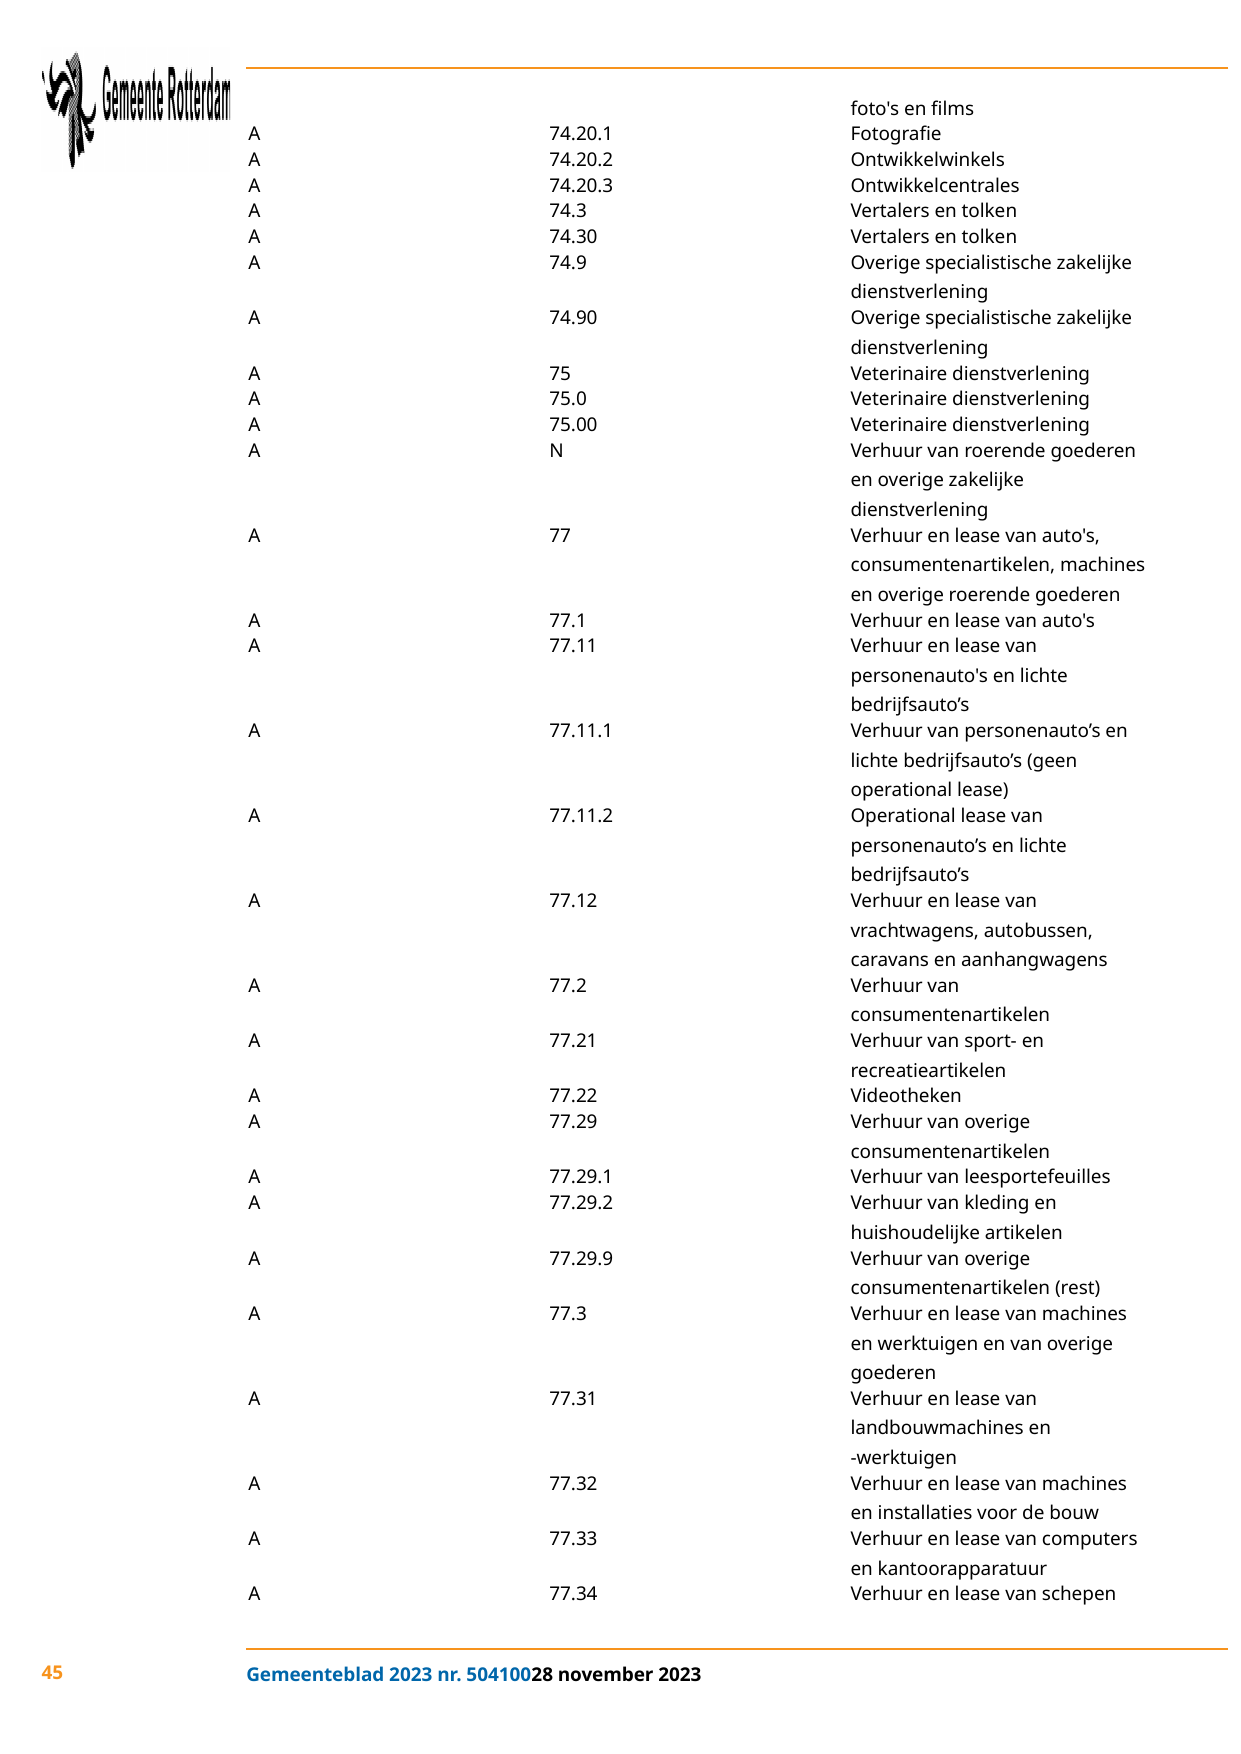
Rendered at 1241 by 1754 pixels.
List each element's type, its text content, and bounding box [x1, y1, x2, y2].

table_cell Verhuur en lease van landbouwmachines en ‑werktuigen [850, 1385, 1152, 1470]
table_cell 75.0 [549, 386, 850, 411]
table_cell 74.3 [549, 198, 850, 223]
table_cell A [248, 1245, 549, 1300]
table_cell Verhuur van overige consumentenartikelen (rest) [850, 1245, 1152, 1300]
table_cell A [248, 1190, 549, 1245]
table_cell 77 [549, 522, 850, 607]
table_cell 77.32 [549, 1470, 850, 1525]
table_cell A [248, 522, 549, 607]
table_cell 77.22 [549, 1083, 850, 1108]
table_cell Verhuur van consumentenartikelen [850, 972, 1152, 1027]
table_cell A [248, 386, 549, 411]
table_cell 74.20.1 [549, 121, 850, 146]
table_cell [549, 95, 850, 121]
table_cell Verhuur van overige consumentenartikelen [850, 1109, 1152, 1164]
table_cell A [248, 1470, 549, 1525]
table_cell Veterinaire dienstverlening [850, 411, 1152, 437]
table_cell Verhuur en lease van auto's, consumentenartikelen, machines en overige roerende goederen [850, 522, 1152, 607]
table_cell [248, 95, 549, 121]
table_cell 77.21 [549, 1028, 850, 1083]
table_cell Ontwikkelcentrales [850, 172, 1152, 198]
table_cell Verhuur van sport- en recreatieartikelen [850, 1028, 1152, 1083]
table_cell A [248, 1525, 549, 1581]
table_cell 74.30 [549, 224, 850, 249]
table_cell Vertalers en tolken [850, 198, 1152, 223]
table_cell Verhuur en lease van schepen [850, 1581, 1152, 1606]
table_cell A [248, 437, 549, 522]
table_cell 75 [549, 360, 850, 386]
table_cell A [248, 249, 549, 304]
table_cell Verhuur en lease van vrachtwagens, autobussen, caravans en aanhangwagens [850, 887, 1152, 972]
table_cell 74.20.3 [549, 172, 850, 198]
table_cell Verhuur en lease van computers en kantoorapparatuur [850, 1525, 1152, 1581]
table_cell Verhuur van roerende goederen en overige zakelijke dienstverlening [850, 437, 1152, 522]
table_cell 77.31 [549, 1385, 850, 1470]
table_cell 77.3 [549, 1300, 850, 1385]
table_cell 77.29 [549, 1109, 850, 1164]
table_cell Verhuur en lease van auto's [850, 607, 1152, 632]
table_cell A [248, 972, 549, 1027]
table_cell Veterinaire dienstverlening [850, 386, 1152, 411]
table_cell A [248, 633, 549, 717]
table_cell Verhuur van personenauto’s en lichte bedrijfsauto’s (geen operational lease) [850, 718, 1152, 802]
table_cell A [248, 1300, 549, 1385]
table_cell A [248, 1385, 549, 1470]
table_cell A [248, 607, 549, 632]
table_cell A [248, 360, 549, 386]
table_cell A [248, 172, 549, 198]
table_cell A [248, 718, 549, 802]
table_cell Verhuur van leesportefeuilles [850, 1164, 1152, 1189]
table_cell Verhuur en lease van machines en installaties voor de bouw [850, 1470, 1152, 1525]
table_cell 77.11 [549, 633, 850, 717]
table_cell Verhuur en lease van personenauto's en lichte bedrijfsauto’s [850, 633, 1152, 717]
table_cell A [248, 1028, 549, 1083]
table_cell 74.20.2 [549, 146, 850, 172]
table_cell A [248, 198, 549, 223]
table_cell 77.34 [549, 1581, 850, 1606]
table_cell Verhuur van kleding en huishoudelijke artikelen [850, 1190, 1152, 1245]
table_cell Fotografie [850, 121, 1152, 146]
table_cell Overige specialistische zakelijke dienstverlening [850, 305, 1152, 360]
table_cell A [248, 146, 549, 172]
table_cell A [248, 305, 549, 360]
table_cell A [248, 121, 549, 146]
picture [41, 47, 231, 172]
table_cell Vertalers en tolken [850, 224, 1152, 249]
table_cell Videotheken [850, 1083, 1152, 1108]
table_cell Verhuur en lease van machines en werktuigen en van overige goederen [850, 1300, 1152, 1385]
table_cell A [248, 1164, 549, 1189]
table_cell 77.11.1 [549, 718, 850, 802]
table_cell 74.90 [549, 305, 850, 360]
table_cell A [248, 224, 549, 249]
table_cell 77.33 [549, 1525, 850, 1581]
table_cell 77.12 [549, 887, 850, 972]
table_cell 77.29.1 [549, 1164, 850, 1189]
table_cell 77.2 [549, 972, 850, 1027]
table_cell A [248, 411, 549, 437]
table_cell A [248, 1109, 549, 1164]
table_cell foto's en films [850, 95, 1152, 121]
table_cell Ontwikkelwinkels [850, 146, 1152, 172]
table_cell N [549, 437, 850, 522]
table_cell A [248, 1581, 549, 1606]
table_cell Operational lease van personenauto’s en lichte bedrijfsauto’s [850, 802, 1152, 887]
table_cell 77.1 [549, 607, 850, 632]
table_cell 77.29.2 [549, 1190, 850, 1245]
table_cell 77.29.9 [549, 1245, 850, 1300]
table_cell A [248, 1083, 549, 1108]
table_cell Overige specialistische zakelijke dienstverlening [850, 249, 1152, 304]
table_cell 75.00 [549, 411, 850, 437]
table_cell A [248, 887, 549, 972]
table_cell A [248, 802, 549, 887]
table_cell Veterinaire dienstverlening [850, 360, 1152, 386]
table_cell 77.11.2 [549, 802, 850, 887]
table_cell 74.9 [549, 249, 850, 304]
